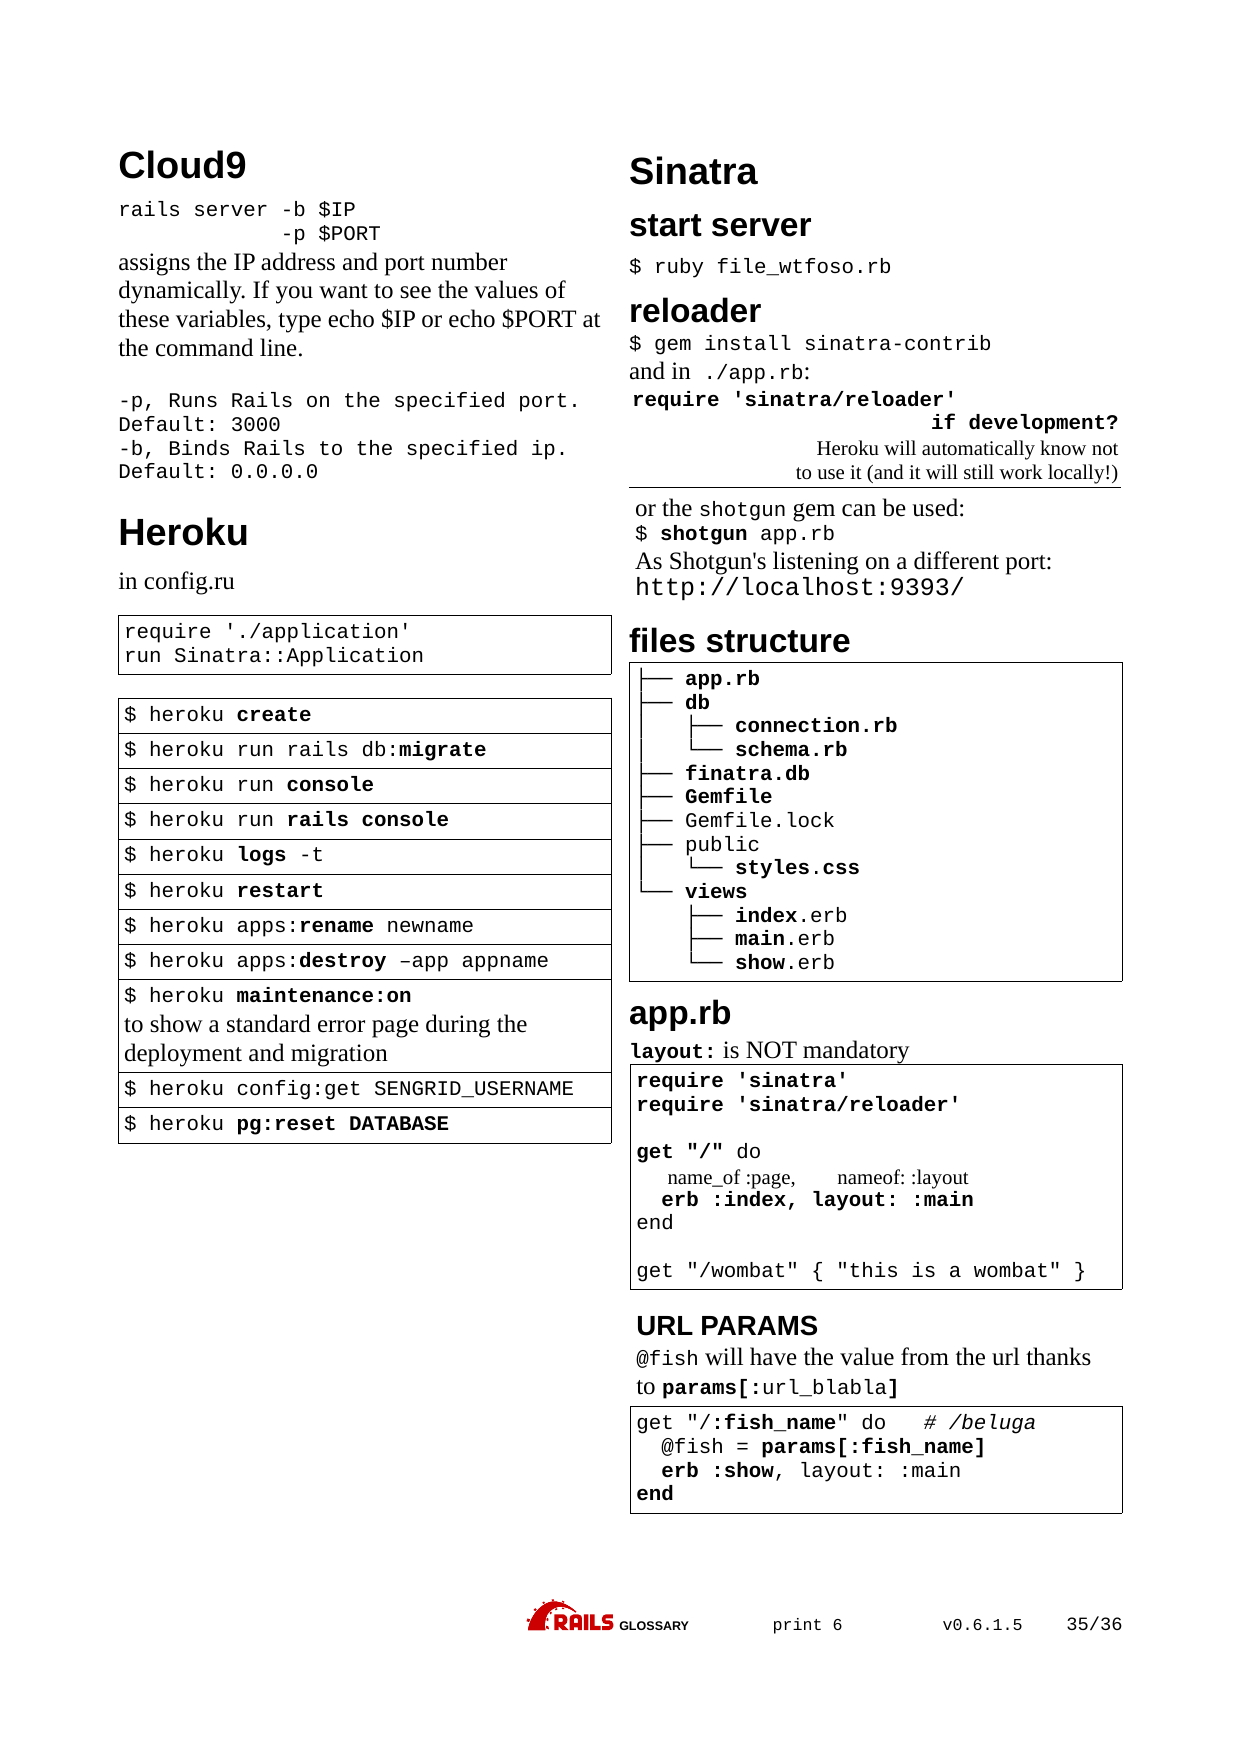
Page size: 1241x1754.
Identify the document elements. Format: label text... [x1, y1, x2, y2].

subtitle app.rb [629, 993, 1122, 1032]
subtitle Cloud9 [118, 143, 611, 187]
table_cell get "/:fish_name" do # /beluga @fish = params[:fish_name] erb :show, layout: :main end [631, 1407, 1122, 1513]
table_cell $ heroku logs -t [119, 840, 611, 874]
table_cell $ heroku pg:reset DATABASE [119, 1108, 611, 1142]
table_header require 'sinatra' require 'sinatra/reloader' get "/" do name_of :page, nameof: :layout erb :index, layout: :main end get "/wombat" { "this is a wombat" } [631, 1065, 1122, 1289]
table_header $ heroku create [119, 699, 611, 733]
text -p, Runs Rails on the specified port. Default: 3000 -b, Binds Rails to the specified ip. Default: 0.0.0.0 [118, 390, 611, 485]
table_cell $ heroku run rails db:migrate [119, 734, 611, 768]
subtitle reloader [629, 291, 1122, 330]
table_cell $ heroku config:get SENGRID_USERNAME [119, 1073, 611, 1107]
text and in ./app.rb: [629, 356, 1122, 386]
text -p $PORT [118, 223, 611, 247]
subtitle start server [629, 204, 1122, 243]
table_cell $ heroku restart [119, 875, 611, 909]
table_header require './application' run Sinatra::Application [119, 616, 611, 674]
table_header require 'sinatra/reloader' if development? Heroku will automatically know not to use it (and it will still work locally!) [629, 386, 1121, 487]
text in config.ru [118, 566, 611, 595]
table_cell $ heroku run rails console [119, 804, 611, 838]
table_cell $ heroku run console [119, 769, 611, 803]
table_cell $ heroku maintenance:on to show a standard error page during the deployment and migration [119, 980, 611, 1072]
table_header ├── app.rb ├── db │ ├── connection.rb │ └── schema.rb ├── finatra.db ├── Gemfile ├── Gemfile.lock ├── public │ └── styles.css └── views ├── index.erb ├── main.erb └── show.erb [630, 663, 1122, 981]
text rails server -b $IP [118, 199, 611, 223]
subtitle Sinatra [629, 149, 1122, 193]
text layout: is NOT mandatory [629, 1035, 1122, 1064]
text $ ruby file_wtfoso.rb [629, 256, 1122, 279]
subtitle files structure [629, 621, 1122, 659]
table_cell or the shotgun gem can be used: $ shotgun app.rb As Shotgun's listening on a different port: http://localhost:9393/ [629, 488, 1121, 609]
text assigns the IP address and port number dynamically. If you want to see the values of these variables, type echo $IP or echo $PORT at the command line. [118, 247, 611, 362]
table_cell URL PARAMS @fish will have the value from the url thanks to params[:url_blabla] [630, 1290, 1122, 1406]
table_cell $ heroku apps:rename newname [119, 910, 611, 944]
text $ gem install sinatra-contrib [629, 333, 1122, 356]
table_cell $ heroku apps:destroy –app appname [119, 945, 611, 979]
subtitle Heroku [118, 510, 611, 553]
